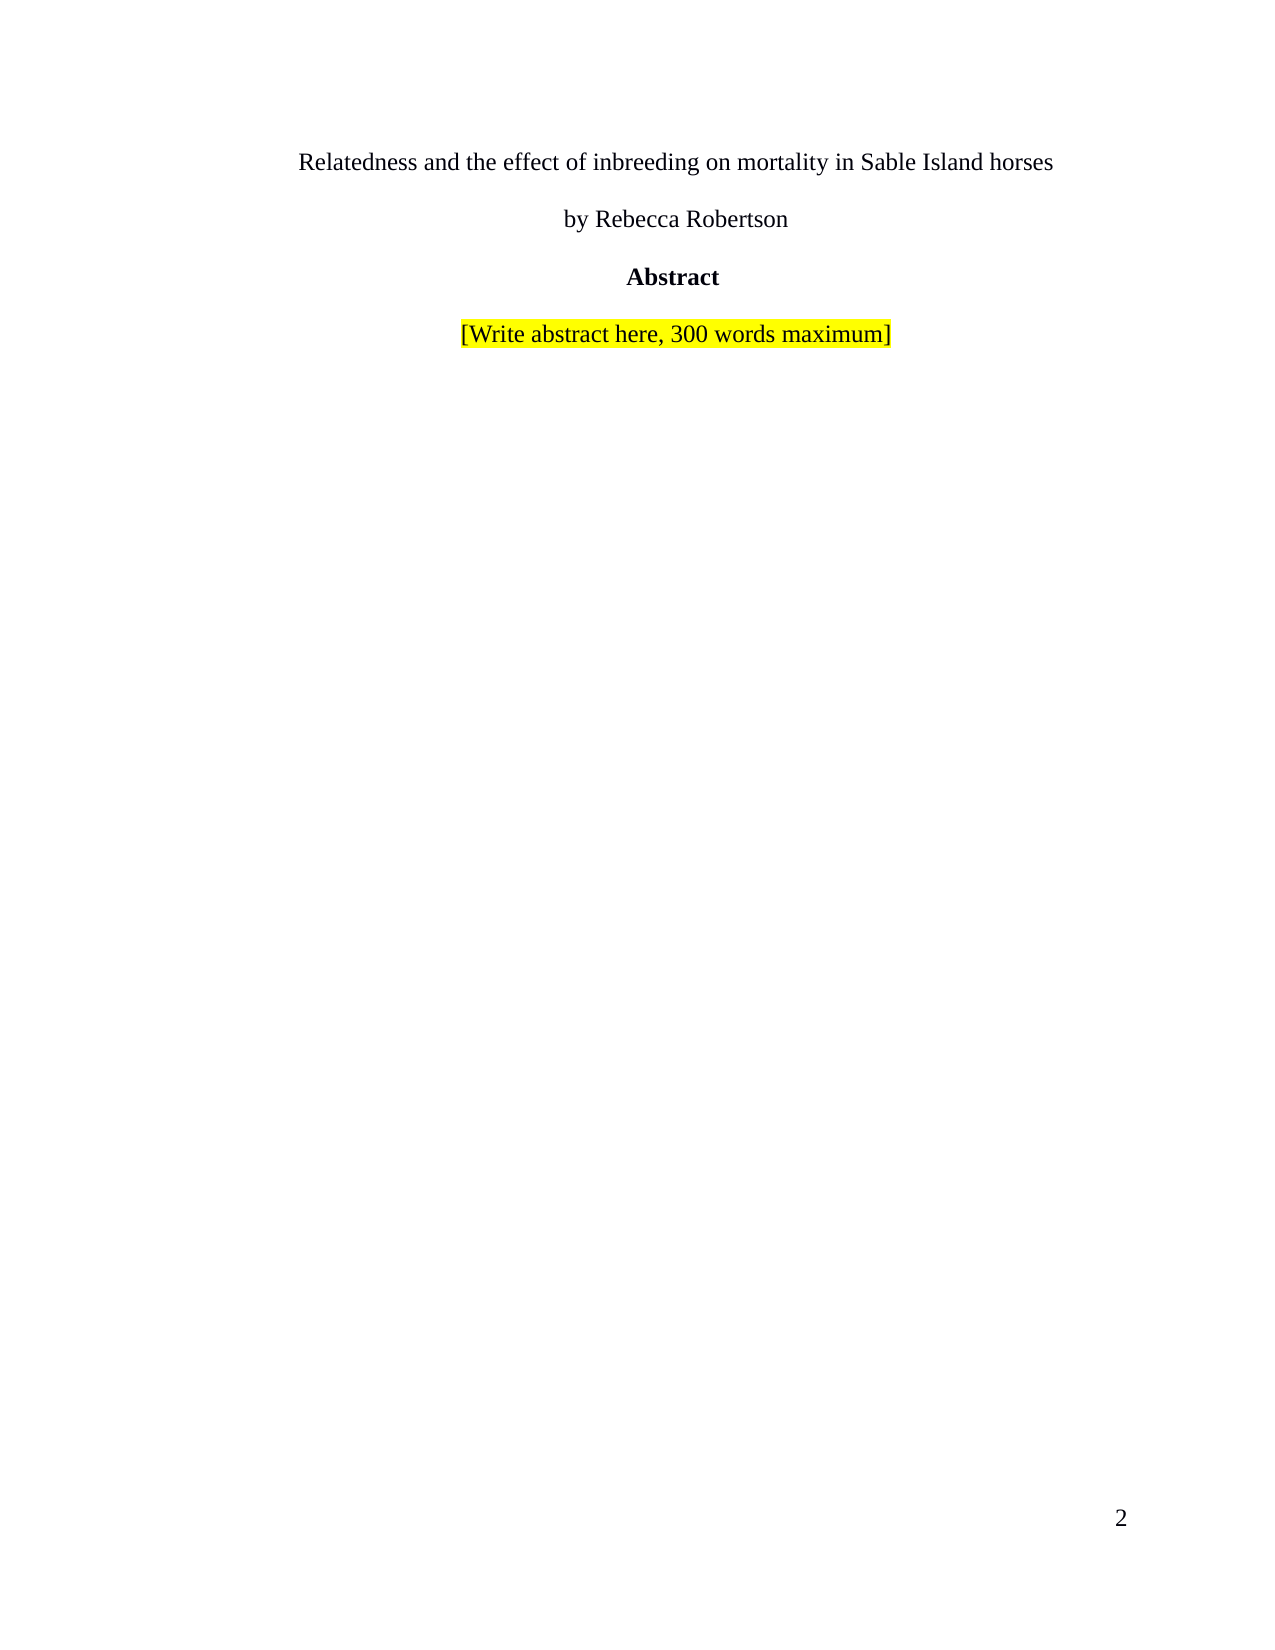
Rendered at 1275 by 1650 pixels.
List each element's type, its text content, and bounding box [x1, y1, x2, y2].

text by Rebecca Robertson [224, 204, 1127, 233]
text Relatedness and the effect of inbreeding on mortality in Sable Island horses [224, 147, 1127, 176]
text Abstract [224, 262, 1127, 291]
text [Write abstract here, 300 words maximum] [224, 319, 1127, 348]
